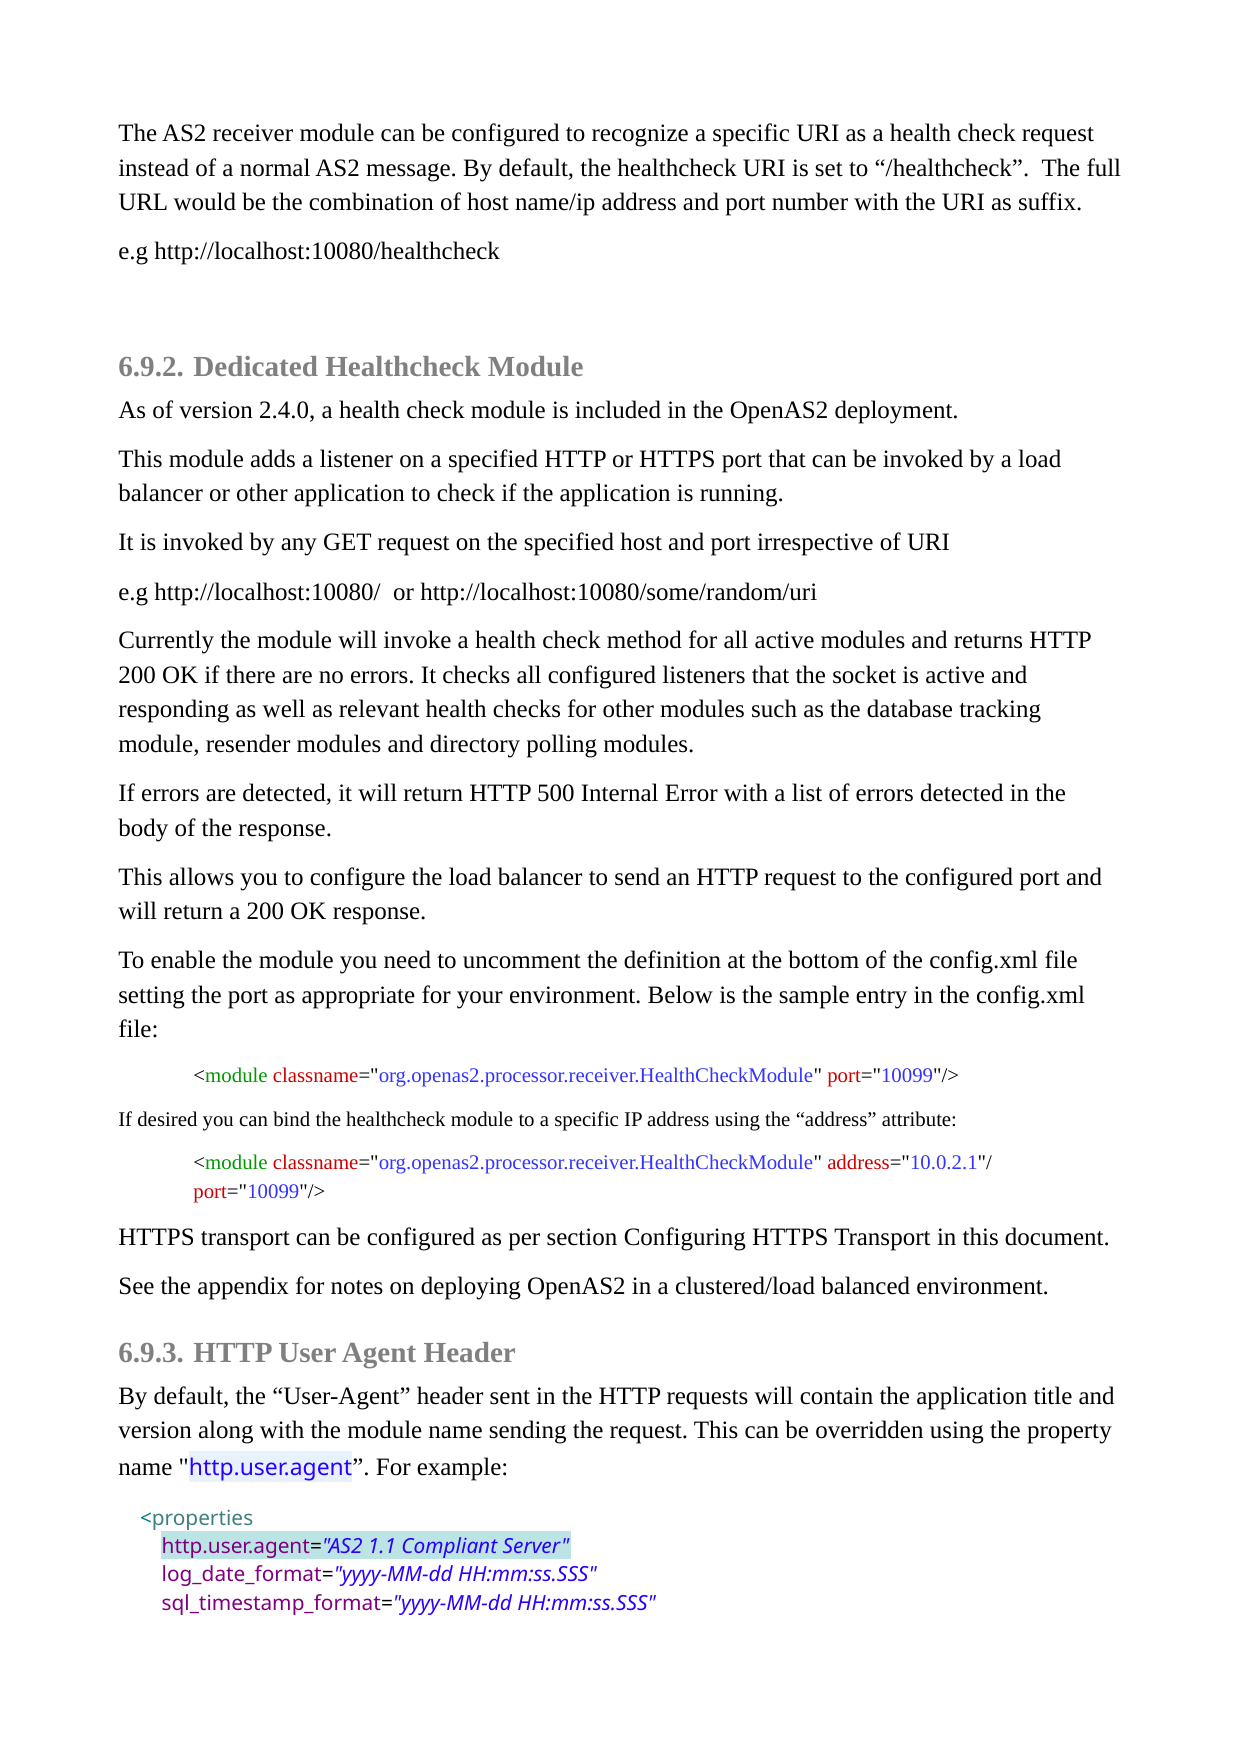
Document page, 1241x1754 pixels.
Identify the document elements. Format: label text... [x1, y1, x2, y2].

text log_date_format="yyyy-MM-dd HH:mm:ss.SSS" [118, 1559, 1122, 1588]
text Currently the module will invoke a health check method for all active modules and returns HTTP 200 OK if there are no errors. It checks all configured listeners that the socket is active and responding as well as relevant health checks for other modules such as the database tracking module, resender modules and directory polling modules. [118, 626, 1122, 758]
text e.g http://localhost:10080/healthcheck [118, 236, 1122, 265]
text To enable the module you need to uncomment the definition at the bottom of the config.xml file setting the port as appropriate for your environment. Below is the sample entry in the config.xml file: [118, 945, 1122, 1043]
text HTTPS transport can be configured as per section Configuring HTTPS Transport in this document. [118, 1222, 1122, 1251]
text By default, the “User-Agent” header sent in the HTTP requests will contain the application title and version along with the module name sending the request. This can be overridden using the property name "http.user.agent”. For example: [118, 1381, 1122, 1482]
text e.g http://localhost:10080/ or http://localhost:10080/some/random/uri [118, 577, 1122, 605]
text This allows you to configure the load balancer to send an HTTP request to the configured port and will return a 200 OK response. [118, 862, 1122, 925]
text <module classname="org.openas2.processor.receiver.HealthCheckModule" address="10.0.2.1"/ port="10099"/> [193, 1150, 1122, 1203]
text If errors are detected, it will return HTTP 500 Internal Error with a list of errors detected in the body of the response. [118, 778, 1122, 841]
text If desired you can bind the healthcheck module to a specific IP address using the “address” attribute: [118, 1107, 1122, 1131]
text As of version 2.4.0, a health check module is included in the OpenAS2 deployment. [118, 395, 1122, 424]
subtitle HTTP User Agent Header [118, 1335, 1122, 1369]
subtitle Dedicated Healthcheck Module [118, 349, 1122, 382]
text <properties [118, 1503, 1122, 1531]
text The AS2 receiver module can be configured to recognize a specific URI as a health check request instead of a normal AS2 message. By default, the healthcheck URI is set to “/healthcheck”. The full URL would be the combination of host name/ip address and port number with the URI as suffix. [118, 118, 1122, 216]
text <module classname="org.openas2.processor.receiver.HealthCheckModule" port="10099"/> [193, 1063, 1122, 1087]
text http.user.agent="AS2 1.1 Compliant Server" [118, 1531, 1122, 1559]
text sql_timestamp_format="yyyy-MM-dd HH:mm:ss.SSS" [118, 1588, 1122, 1616]
text See the appendix for notes on deploying OpenAS2 in a clustered/load balanced environment. [118, 1271, 1122, 1300]
text It is invoked by any GET request on the specified host and port irrespective of URI [118, 527, 1122, 556]
text This module adds a listener on a specified HTTP or HTTPS port that can be invoked by a load balancer or other application to check if the application is running. [118, 444, 1122, 507]
